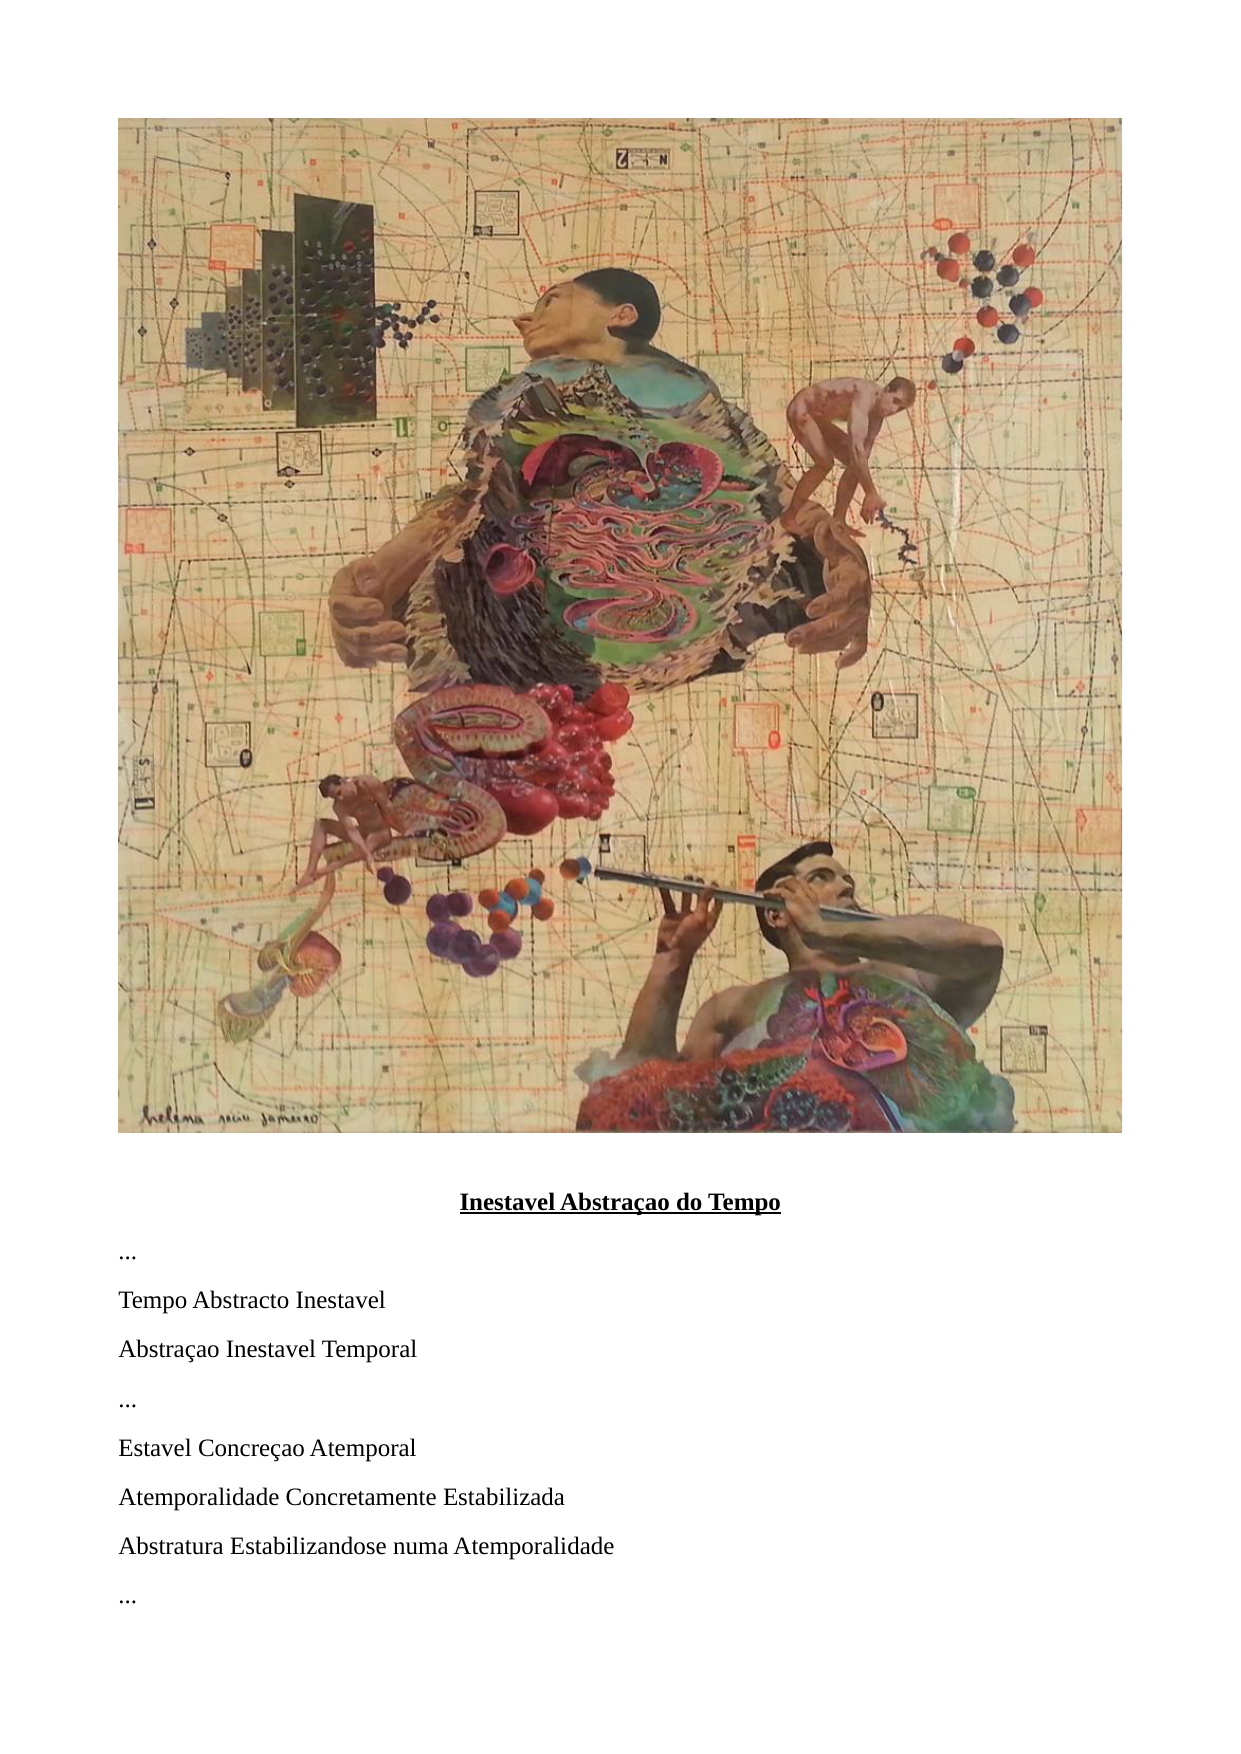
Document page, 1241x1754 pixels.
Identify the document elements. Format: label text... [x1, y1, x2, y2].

text Tempo Abstracto Inestavel [118, 1286, 1122, 1314]
text Inestavel Abstraçao do Tempo [118, 1187, 1122, 1216]
picture [118, 118, 1123, 1133]
text Abstraçao Inestavel Temporal [118, 1334, 1122, 1363]
text Estavel Concreçao Atemporal [118, 1433, 1122, 1461]
text ... [118, 1384, 1122, 1412]
text Abstratura Estabilizandose numa Atemporalidade [118, 1531, 1122, 1559]
text ... [118, 1580, 1122, 1609]
text Atemporalidade Concretamente Estabilizada [118, 1482, 1122, 1511]
text ... [118, 1236, 1122, 1265]
